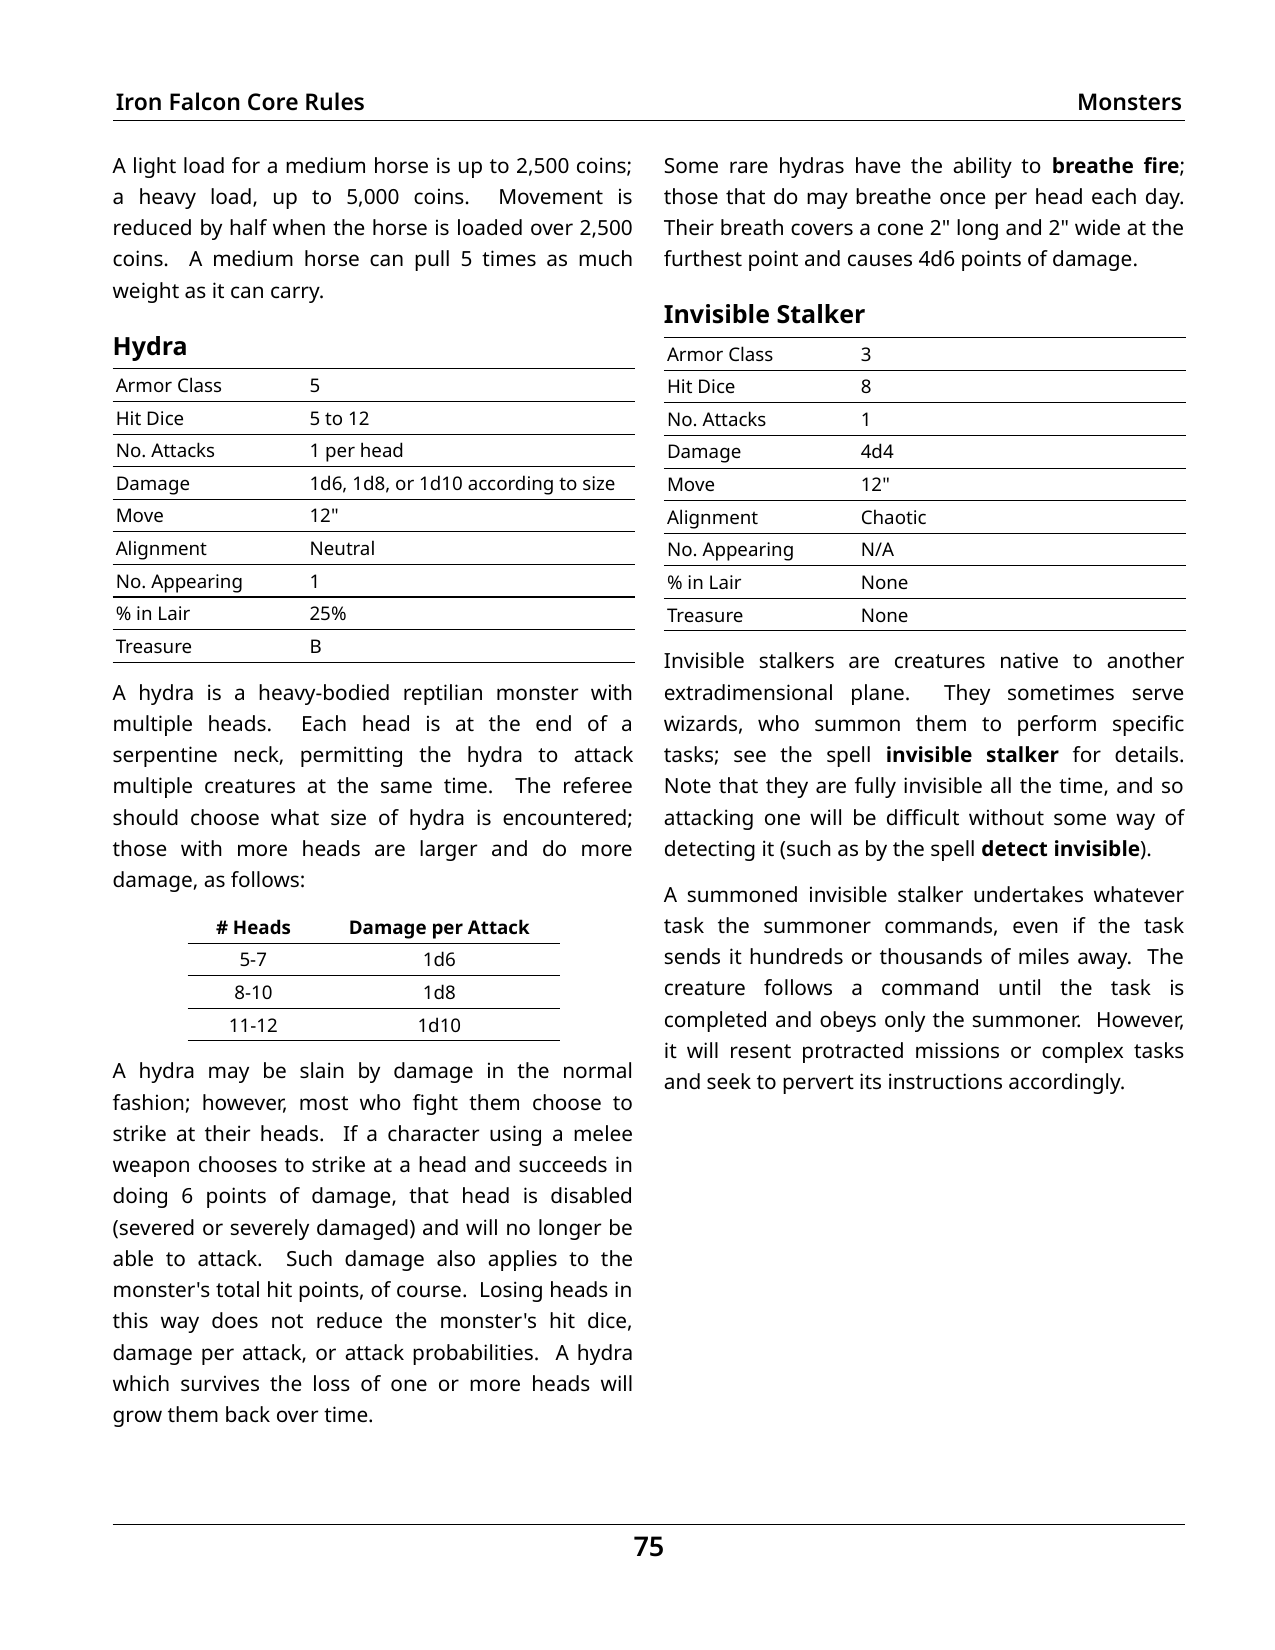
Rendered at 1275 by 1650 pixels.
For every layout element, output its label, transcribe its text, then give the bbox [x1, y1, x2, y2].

text A hydra is a heavy-bodied reptilian monster with multiple heads. Each head is at the end of a serpentine neck, permitting the hydra to attack multiple creatures at the same time. The referee should choose what size of hydra is encountered; those with more heads are larger and do more damage, as follows: [112, 678, 634, 894]
table_cell Damage [664, 436, 857, 467]
table_cell 1d8 [319, 976, 559, 1008]
subtitle Hydra [112, 328, 634, 362]
table_cell Neutral [306, 532, 634, 564]
table_cell 1 [306, 565, 634, 596]
table_cell None [858, 566, 1186, 598]
table_cell 5-7 [188, 944, 319, 975]
table_header Damage per Attack [319, 911, 559, 943]
table_cell 12" [306, 500, 634, 531]
text Some rare hydras have the ability to breathe fire; those that do may breathe once per head each day. Their breath covers a cone 2" long and 2" wide at the furthest point and causes 4d6 points of damage. [664, 151, 1185, 273]
table_cell 1d10 [319, 1009, 559, 1040]
table_cell No. Attacks [664, 403, 857, 435]
table_cell Move [113, 500, 306, 531]
table_cell 11-12 [188, 1009, 319, 1040]
table_cell Alignment [113, 532, 306, 564]
table_cell No. Appearing [113, 565, 306, 596]
table_cell 8-10 [188, 976, 319, 1008]
table_header Armor Class [664, 338, 857, 369]
table_cell 1 [858, 403, 1186, 435]
table_cell Hit Dice [664, 371, 857, 402]
table_cell B [306, 630, 634, 662]
table_header # Heads [188, 911, 319, 943]
subtitle Invisible Stalker [664, 297, 1185, 331]
table_cell None [858, 599, 1186, 630]
table_cell Alignment [664, 501, 857, 533]
table_cell 1d6, 1d8, or 1d10 according to size [306, 467, 634, 499]
table_cell 1d6 [319, 944, 559, 975]
table_header 3 [858, 338, 1186, 369]
table_cell Hit Dice [113, 402, 306, 433]
table_cell 4d4 [858, 436, 1186, 467]
table_cell Damage [113, 467, 306, 499]
table_cell Move [664, 469, 857, 500]
table_cell 1 per head [306, 435, 634, 466]
table_cell 12" [858, 469, 1186, 500]
table_cell No. Attacks [113, 435, 306, 466]
table_cell 25% [306, 598, 634, 629]
table_cell No. Appearing [664, 534, 857, 565]
table_header Armor Class [113, 369, 306, 401]
text A light load for a medium horse is up to 2,500 coins; a heavy load, up to 5,000 coins. Movement is reduced by half when the horse is loaded over 2,500 coins. A medium horse can pull 5 times as much weight as it can carry. [112, 151, 634, 304]
table_cell Treasure [113, 630, 306, 662]
text Invisible stalkers are creatures native to another extradimensional plane. They sometimes serve wizards, who summon them to perform specific tasks; see the spell invisible stalker for details. Note that they are fully invisible all the time, and so attacking one will be difficult without some way of detecting it (such as by the spell detect invisible). [664, 646, 1185, 862]
text A summoned invisible stalker undertakes whatever task the summoner commands, even if the task sends it hundreds or thousands of miles away. The creature follows a command until the task is completed and obeys only the summoner. However, it will resent protracted missions or complex tasks and seek to pervert its instructions accordingly. [664, 880, 1185, 1096]
text A hydra may be slain by damage in the normal fashion; however, most who fight them choose to strike at their heads. If a character using a melee weapon chooses to strike at a head and succeeds in doing 6 points of damage, that head is disabled (severed or severely damaged) and will no longer be able to attack. Such damage also applies to the monster's total hit points, of course. Losing heads in this way does not reduce the monster's hit dice, damage per attack, or attack probabilities. A hydra which survives the loss of one or more heads will grow them back over time. [112, 1056, 634, 1429]
table_header 5 [306, 369, 634, 401]
table_cell 5 to 12 [306, 402, 634, 433]
table_cell N/A [858, 534, 1186, 565]
table_cell 8 [858, 371, 1186, 402]
table_cell % in Lair [113, 598, 306, 629]
table_cell Treasure [664, 599, 857, 630]
table_cell Chaotic [858, 501, 1186, 533]
table_cell % in Lair [664, 566, 857, 598]
